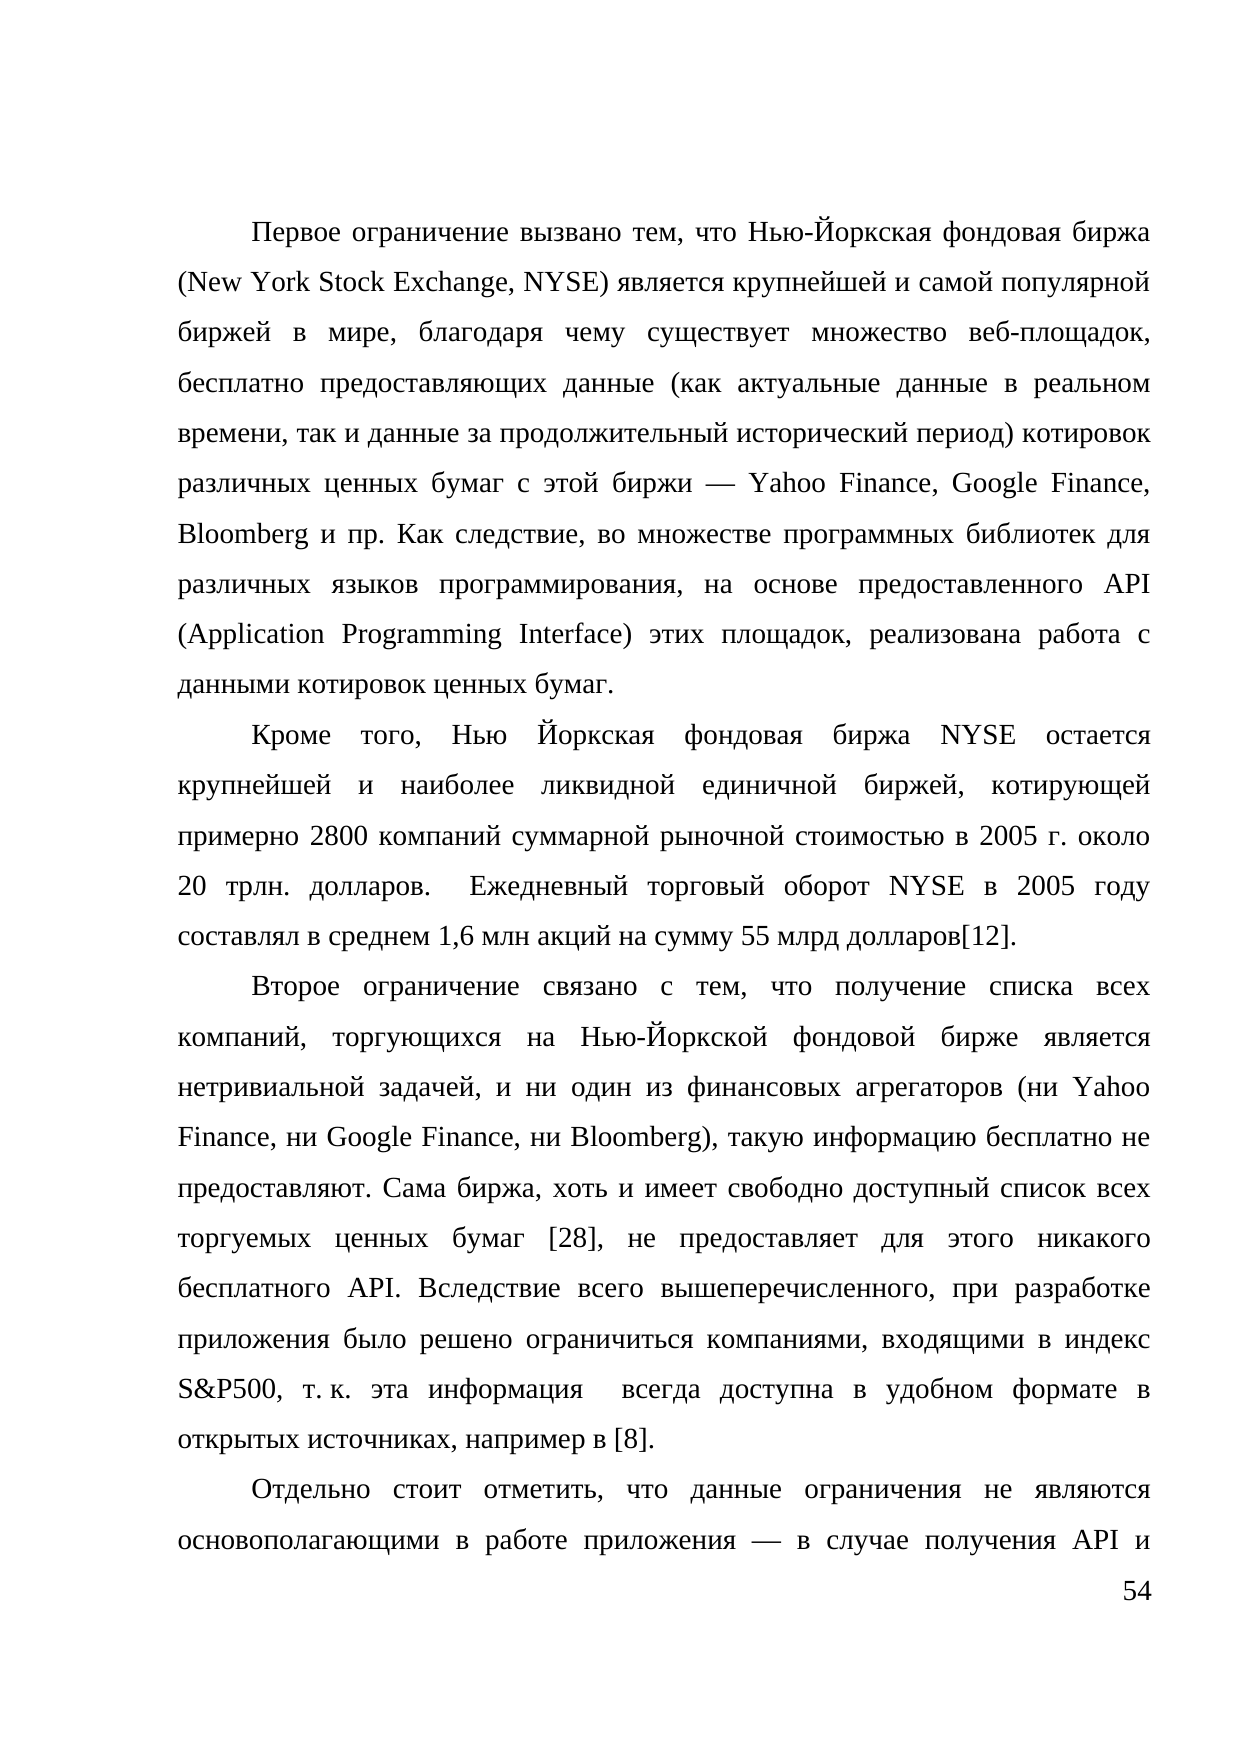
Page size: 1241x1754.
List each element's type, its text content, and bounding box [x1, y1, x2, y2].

text Второе ограничение связано с тем, что получение списка всех компаний, торгующихся на Нью-Йоркской фондовой бирже является нетривиальной задачей, и ни один из финансовых агрегаторов (ни Yahoo Finance, ни Google Finance, ни Bloomberg), такую информацию бесплатно не предоставляют. Сама биржа, хоть и имеет свободно доступный список всех торгуемых ценных бумаг [28], не предоставляет для этого никакого бесплатного API. Вследствие всего вышеперечисленного, при разработке приложения было решено ограничиться компаниями, входящими в индекс S&P500, т. к. эта информация всегда доступна в удобном формате в открытых источниках, например в [8]. [177, 968, 1152, 1455]
text Первое ограничение вызвано тем, что Нью-Йоркская фондовая биржа (New York Stock Exchange, NYSE) является крупнейшей и самой популярной биржей в мире, благодаря чему существует множество веб-площадок, бесплатно предоставляющих данные (как актуальные данные в реальном времени, так и данные за продолжительный исторический период) котировок различных ценных бумаг с этой биржи — Yahoo Finance, Google Finance, Bloomberg и пр. Как следствие, во множестве программных библиотек для различных языков программирования, на основе предоставленного API (Application Programming Interface) этих площадок, реализована работа с данными котировок ценных бумаг. [177, 214, 1152, 700]
text Отдельно стоит отметить, что данные ограничения не являются основополагающими в работе приложения — в случае получения API и [177, 1472, 1152, 1556]
text Кроме того, Нью Йоркская фондовая биржа NYSE остается крупнейшей и наиболее ликвидной единичной биржей, котирующей примерно 2800 компаний суммарной рыночной стоимостью в 2005 г. около 20 трлн. долларов. Ежедневный торговый оборот NYSE в 2005 году составлял в среднем 1,6 млн акций на сумму 55 млрд долларов[12]. [177, 717, 1152, 952]
